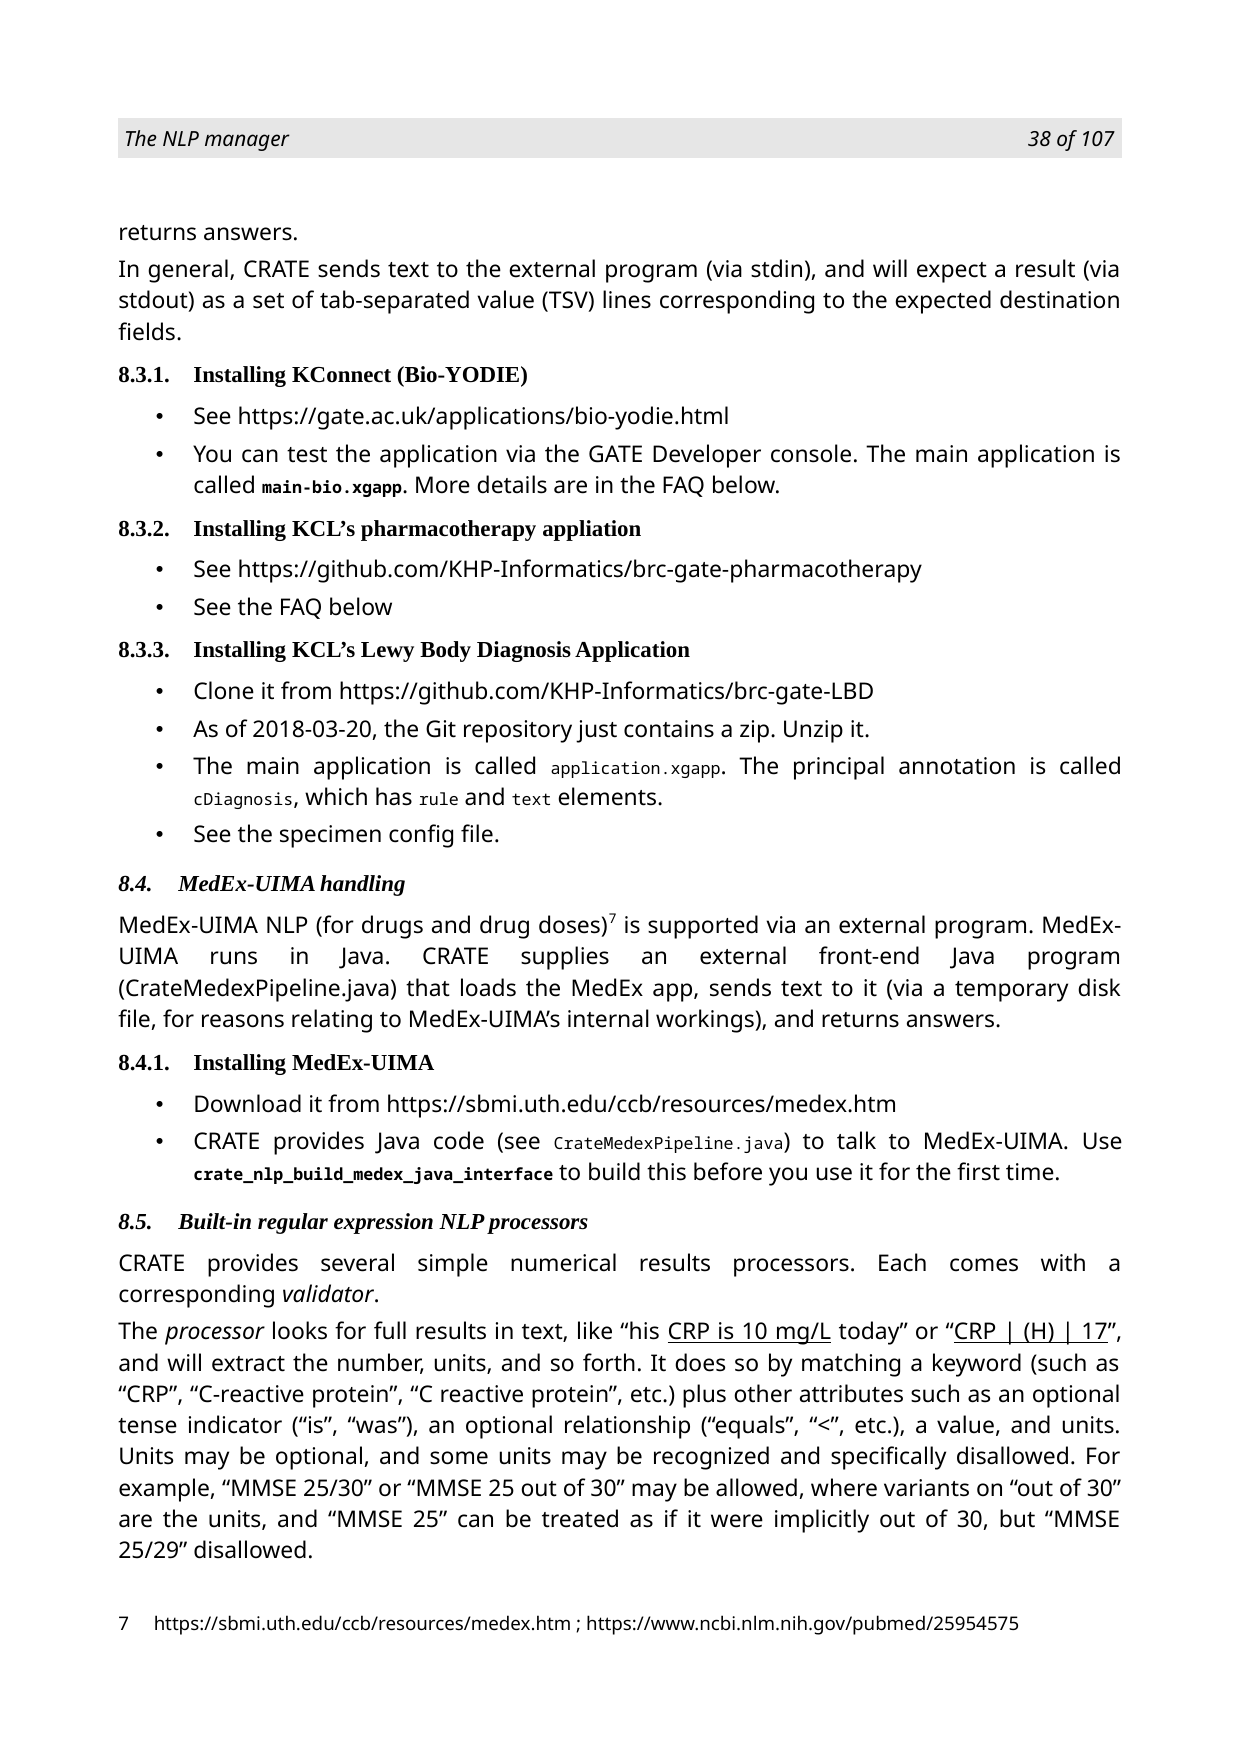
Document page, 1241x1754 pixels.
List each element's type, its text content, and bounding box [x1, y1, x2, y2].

text The processor looks for full results in text, like “his CRP is 10 mg/L today” or “CRP | (H) | 17”, and will extract the number, units, and so forth. It does so by matching a keyword (such as “CRP”, “C-reactive protein”, “C reactive protein”, etc.) plus other attributes such as an optional tense indicator (“is”, “was”), an optional relationship (“equals”, “<”, etc.), a value, and units. Units may be optional, and some units may be recognized and specifically disallowed. For example, “MMSE 25/30” or “MMSE 25 out of 30” may be allowed, where variants on “out of 30” are the units, and “MMSE 25” can be treated as if it were implicitly out of 30, but “MMSE 25/29” disallowed. [118, 1315, 1122, 1565]
list CRATE provides Java code (see CrateMedexPipeline.java) to talk to MedEx-UIMA. Use crate_nlp_build_medex_java_interface to build this before you use it for the first time. [156, 1125, 1122, 1187]
subtitle MedEx-UIMA handling [118, 870, 1122, 897]
list Download it from https://sbmi.uth.edu/ccb/resources/medex.htm [156, 1087, 1122, 1119]
list Clone it from https://github.com/KHP-Informatics/brc-gate-LBD [156, 675, 1122, 707]
text MedEx-UIMA NLP (for drugs and drug doses) is supported via an external program. MedEx-UIMA runs in Java. CRATE supplies an external front-end Java program (CrateMedexPipeline.java) that loads the MedEx app, sends text to it (via a temporary disk file, for reasons relating to MedEx-UIMA’s internal workings), and returns answers. [118, 909, 1122, 1034]
text CRATE provides several simple numerical results processors. Each comes with a corresponding validator. [118, 1247, 1122, 1309]
text https://sbmi.uth.edu/ccb/resources/medex.htm ; https://www.ncbi.nlm.nih.gov/pubmed/25954575 [118, 1610, 1122, 1636]
text returns answers. [118, 216, 1122, 247]
subtitle Installing KCL’s pharmacotherapy appliation [118, 514, 1122, 541]
subtitle Installing KCL’s Lewy Body Diagnosis Application [118, 636, 1122, 663]
list See the FAQ below [156, 591, 1122, 622]
list The main application is called application.xgapp. The principal annotation is called cDiagnosis, which has rule and text elements. [156, 750, 1122, 812]
subtitle Built-in regular expression NLP processors [118, 1208, 1122, 1234]
list As of 2018-03-20, the Git repository just contains a zip. Unzip it. [156, 712, 1122, 744]
list You can test the application via the GATE Developer console. The main application is called main-bio.xgapp. More details are in the FAQ below. [156, 437, 1122, 500]
subtitle Installing KConnect (Bio-YODIE) [118, 361, 1122, 388]
text In general, CRATE sends text to the external program (via stdin), and will expect a result (via stdout) as a set of tab-separated value (TSV) lines corresponding to the expected destination fields. [118, 253, 1122, 347]
list See https://gate.ac.uk/applications/bio-yodie.html [156, 400, 1122, 432]
list See the specimen config file. [156, 818, 1122, 849]
list See https://github.com/KHP-Informatics/brc-gate-pharmacotherapy [156, 553, 1122, 585]
subtitle Installing MedEx-UIMA [118, 1049, 1122, 1075]
